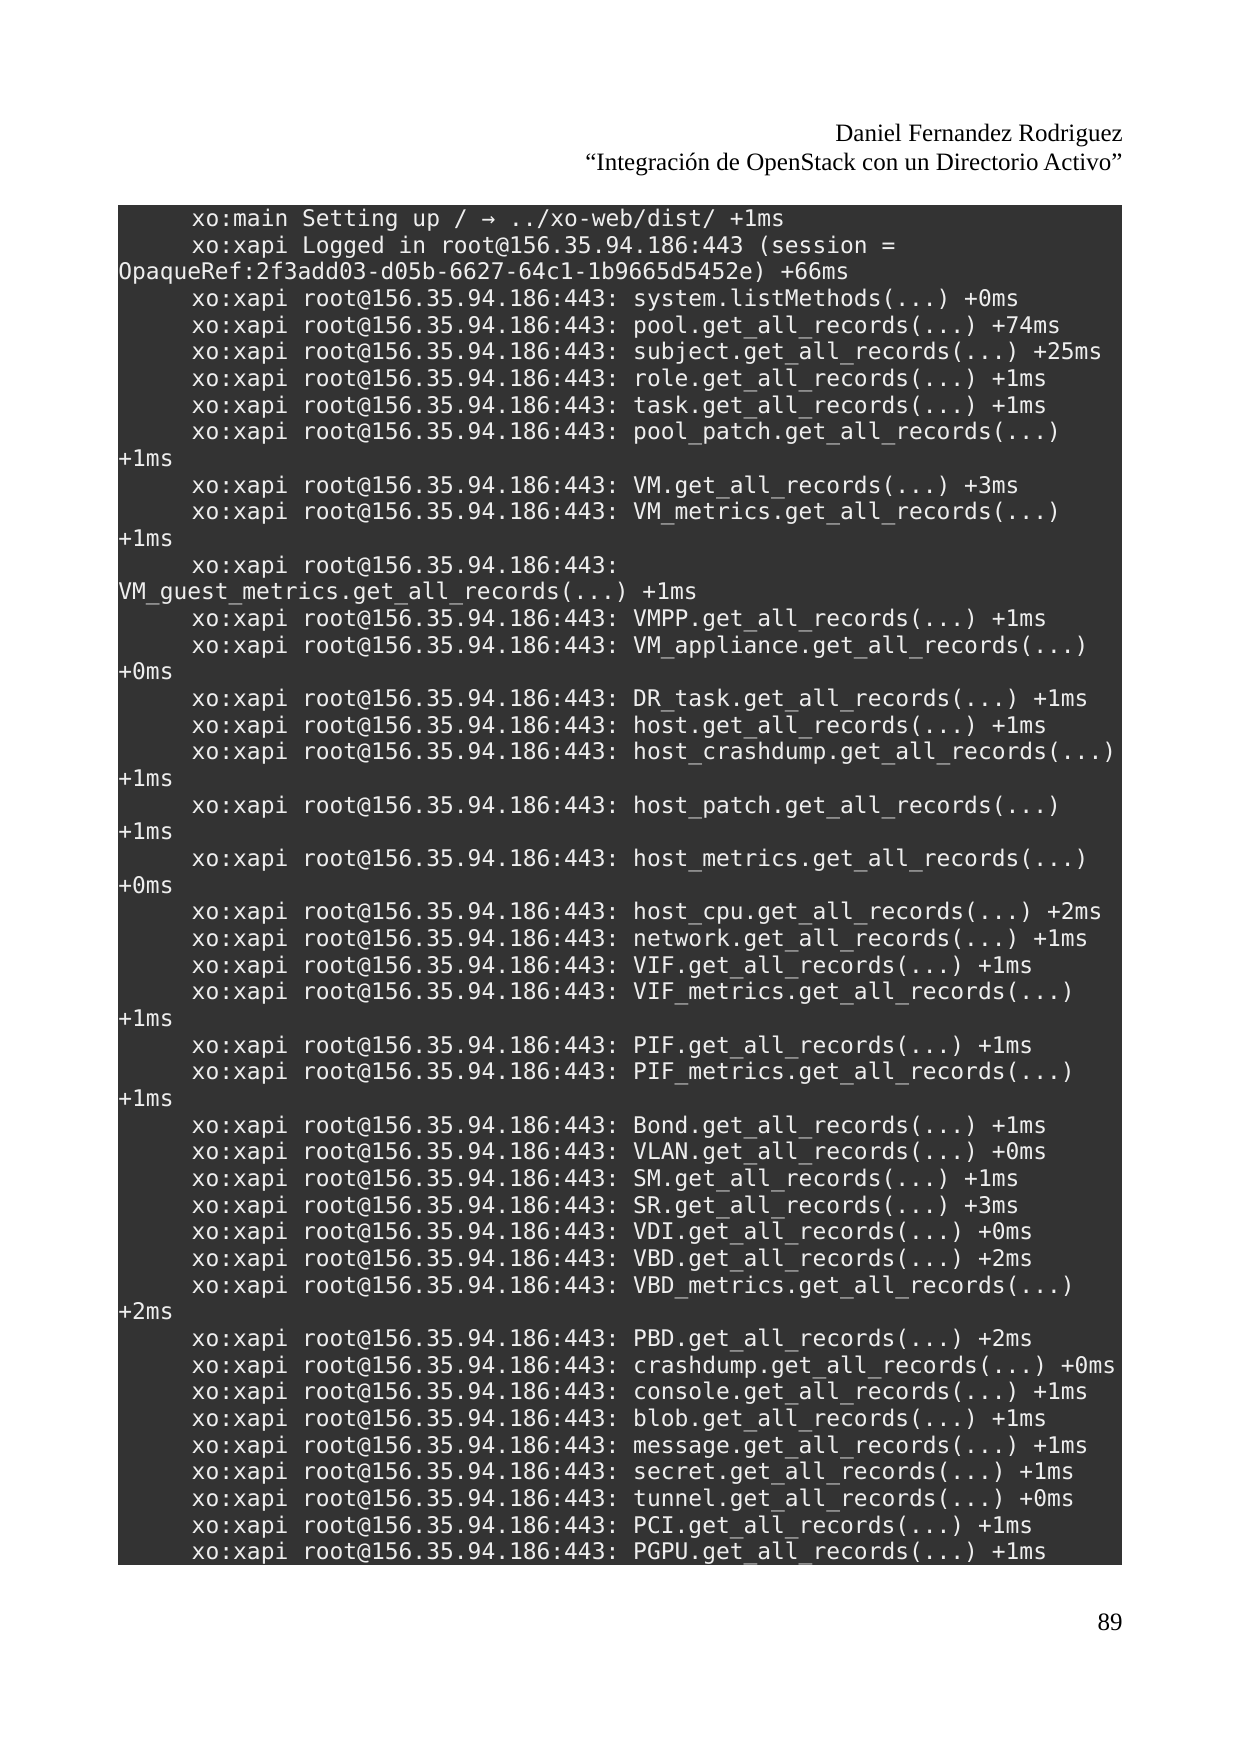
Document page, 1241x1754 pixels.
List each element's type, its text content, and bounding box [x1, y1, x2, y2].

text xo:xapi root@156.35.94.186:443: VM.get_all_records(...) +3ms [118, 472, 1122, 498]
text xo:xapi root@156.35.94.186:443: system.listMethods(...) +0ms [118, 285, 1122, 312]
text xo:xapi root@156.35.94.186:443: crashdump.get_all_records(...) +0ms [118, 1352, 1122, 1378]
text xo:xapi root@156.35.94.186:443: PBD.get_all_records(...) +2ms [118, 1325, 1122, 1352]
text xo:xapi root@156.35.94.186:443: PGPU.get_all_records(...) +1ms [118, 1538, 1122, 1565]
text xo:xapi root@156.35.94.186:443: PIF_metrics.get_all_records(...) +1ms [118, 1058, 1122, 1112]
text xo:xapi root@156.35.94.186:443: blob.get_all_records(...) +1ms [118, 1405, 1122, 1432]
text xo:xapi root@156.35.94.186:443: PCI.get_all_records(...) +1ms [118, 1512, 1122, 1538]
text xo:xapi root@156.35.94.186:443: VM_appliance.get_all_records(...) +0ms [118, 632, 1122, 685]
text xo:xapi Logged in root@156.35.94.186:443 (session = OpaqueRef:2f3add03-d05b-6627-64c1-1b9665d5452e) +66ms [118, 232, 1122, 285]
text xo:xapi root@156.35.94.186:443: VIF_metrics.get_all_records(...) +1ms [118, 978, 1122, 1032]
text xo:xapi root@156.35.94.186:443: DR_task.get_all_records(...) +1ms [118, 685, 1122, 712]
text xo:xapi root@156.35.94.186:443: pool.get_all_records(...) +74ms [118, 312, 1122, 338]
text xo:xapi root@156.35.94.186:443: PIF.get_all_records(...) +1ms [118, 1032, 1122, 1058]
text xo:xapi root@156.35.94.186:443: network.get_all_records(...) +1ms [118, 925, 1122, 952]
text xo:xapi root@156.35.94.186:443: VDI.get_all_records(...) +0ms [118, 1218, 1122, 1245]
text xo:xapi root@156.35.94.186:443: subject.get_all_records(...) +25ms [118, 338, 1122, 365]
text xo:main Setting up / → ../xo-web/dist/ +1ms [118, 205, 1122, 232]
text xo:xapi root@156.35.94.186:443: tunnel.get_all_records(...) +0ms [118, 1485, 1122, 1512]
text xo:xapi root@156.35.94.186:443: VMPP.get_all_records(...) +1ms [118, 605, 1122, 632]
text xo:xapi root@156.35.94.186:443: VM_guest_metrics.get_all_records(...) +1ms [118, 552, 1122, 605]
text xo:xapi root@156.35.94.186:443: VBD_metrics.get_all_records(...) +2ms [118, 1272, 1122, 1325]
text xo:xapi root@156.35.94.186:443: host_crashdump.get_all_records(...) +1ms [118, 738, 1122, 792]
text xo:xapi root@156.35.94.186:443: secret.get_all_records(...) +1ms [118, 1458, 1122, 1485]
text xo:xapi root@156.35.94.186:443: pool_patch.get_all_records(...) +1ms [118, 418, 1122, 472]
text xo:xapi root@156.35.94.186:443: role.get_all_records(...) +1ms [118, 365, 1122, 392]
text xo:xapi root@156.35.94.186:443: host_metrics.get_all_records(...) +0ms [118, 845, 1122, 898]
text xo:xapi root@156.35.94.186:443: host_patch.get_all_records(...) +1ms [118, 792, 1122, 845]
text xo:xapi root@156.35.94.186:443: console.get_all_records(...) +1ms [118, 1378, 1122, 1405]
text xo:xapi root@156.35.94.186:443: message.get_all_records(...) +1ms [118, 1432, 1122, 1458]
text xo:xapi root@156.35.94.186:443: host.get_all_records(...) +1ms [118, 712, 1122, 738]
text xo:xapi root@156.35.94.186:443: SR.get_all_records(...) +3ms [118, 1192, 1122, 1218]
text xo:xapi root@156.35.94.186:443: VBD.get_all_records(...) +2ms [118, 1245, 1122, 1272]
text xo:xapi root@156.35.94.186:443: task.get_all_records(...) +1ms [118, 392, 1122, 418]
text xo:xapi root@156.35.94.186:443: VLAN.get_all_records(...) +0ms [118, 1138, 1122, 1165]
text xo:xapi root@156.35.94.186:443: host_cpu.get_all_records(...) +2ms [118, 898, 1122, 925]
text xo:xapi root@156.35.94.186:443: VM_metrics.get_all_records(...) +1ms [118, 498, 1122, 552]
text xo:xapi root@156.35.94.186:443: Bond.get_all_records(...) +1ms [118, 1112, 1122, 1138]
text xo:xapi root@156.35.94.186:443: SM.get_all_records(...) +1ms [118, 1165, 1122, 1192]
text xo:xapi root@156.35.94.186:443: VIF.get_all_records(...) +1ms [118, 952, 1122, 978]
